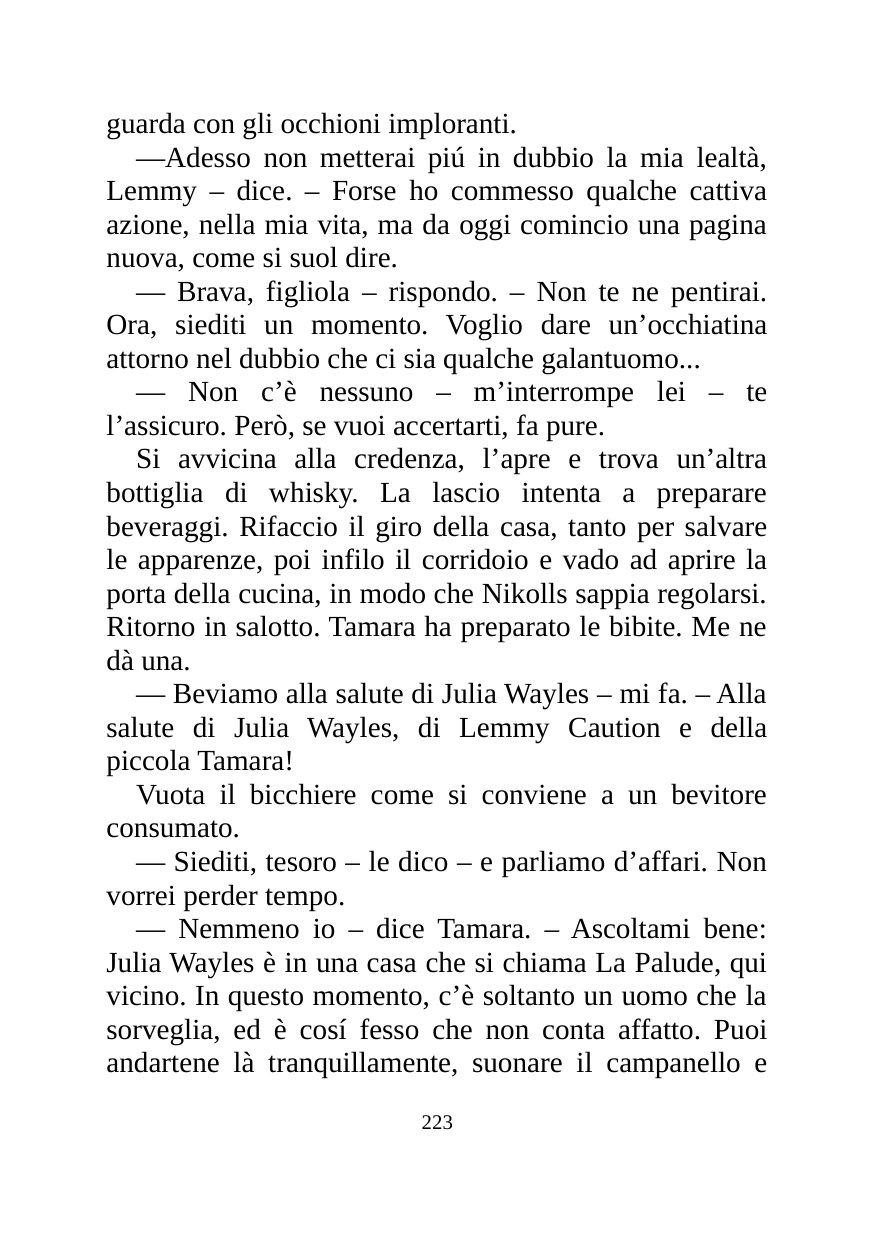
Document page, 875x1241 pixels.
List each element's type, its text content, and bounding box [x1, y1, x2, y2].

text — Brava, figliola – rispondo. – Non te ne pentirai. Ora, siediti un momento. Voglio dare un’occhiatina attorno nel dubbio che ci sia qualche galantuomo... [106, 274, 768, 374]
text — Siediti, tesoro – le dico – e parliamo d’affari. Non vorrei perder tempo. [106, 844, 768, 911]
text Vuota il bicchiere come si conviene a un bevitore consumato. [106, 777, 768, 844]
text — Non c’è nessuno – m’interrompe lei – te l’assicuro. Però, se vuoi accertarti, fa pure. [106, 374, 768, 442]
text guarda con gli occhioni imploranti. [106, 106, 768, 140]
text — Nemmeno io – dice Tamara. – Ascoltami bene: Julia Wayles è in una casa che si chiama La Palude, qui vicino. In questo momento, c’è soltanto un uomo che la sorveglia, ed è cosí fesso che non conta affatto. Puoi andartene là tranquillamente, suonare il campanello e [106, 911, 768, 1079]
text — Beviamo alla salute di Julia Wayles – mi fa. – Alla salute di Julia Wayles, di Lemmy Caution e della piccola Tamara! [106, 676, 768, 777]
text —Adesso non metterai piú in dubbio la mia lealtà, Lemmy – dice. – Forse ho commesso qualche cattiva azione, nella mia vita, ma da oggi comincio una pagina nuova, come si suol dire. [106, 140, 768, 274]
text Si avvicina alla credenza, l’apre e trova un’altra bottiglia di whisky. La lascio intenta a preparare beveraggi. Rifaccio il giro della casa, tanto per salvare le apparenze, poi infilo il corridoio e vado ad aprire la porta della cucina, in modo che Nikolls sappia regolarsi. Ritorno in salotto. Tamara ha preparato le bibite. Me ne dà una. [106, 442, 768, 676]
